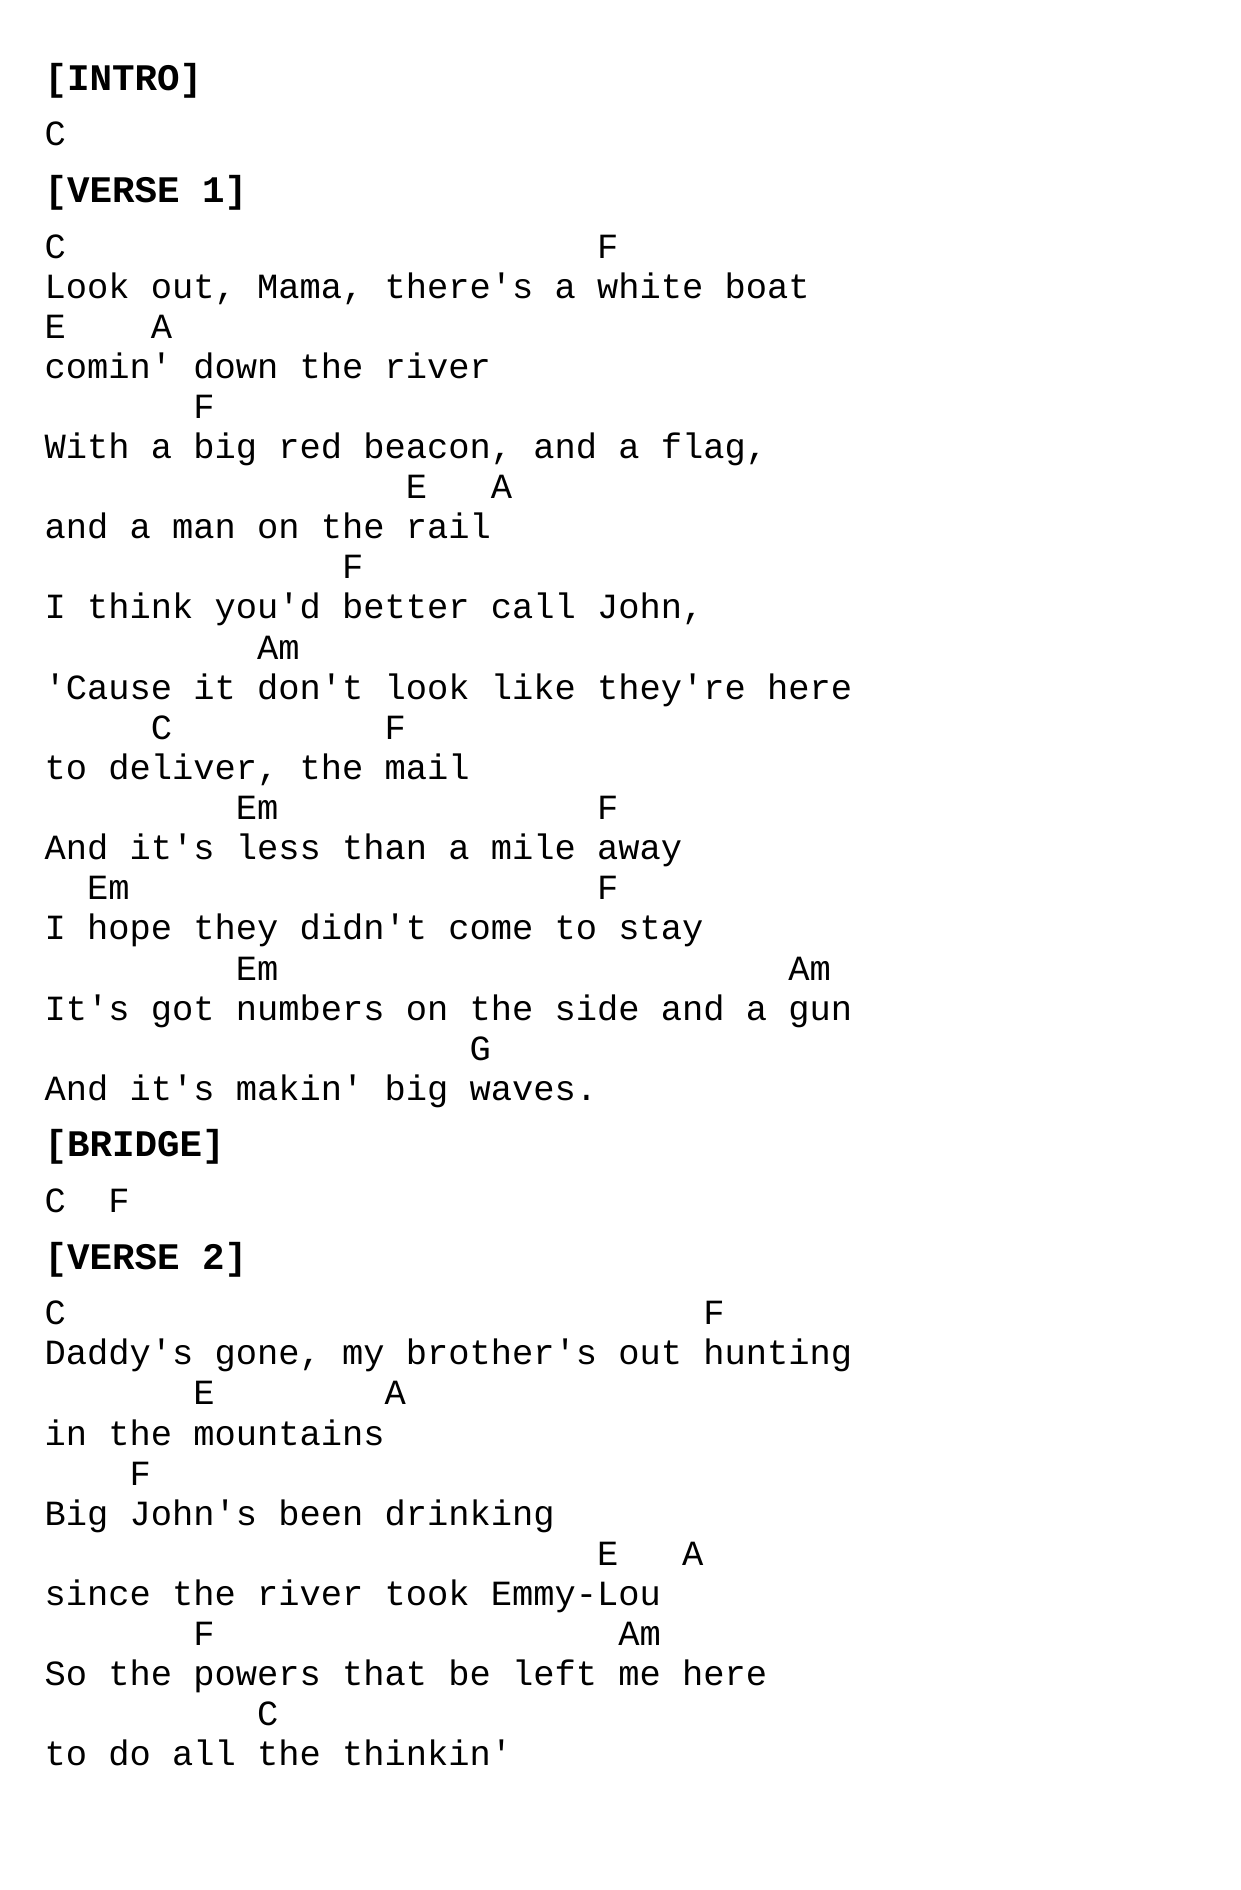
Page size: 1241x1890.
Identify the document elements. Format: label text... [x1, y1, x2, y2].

text comin' down the river [44, 349, 1063, 389]
text F [44, 549, 1063, 589]
text With a big red beacon, and a flag, [44, 429, 1063, 469]
text Big John's been drinking [44, 1496, 1063, 1536]
text in the mountains [44, 1415, 1063, 1456]
text Em F [44, 870, 1063, 910]
text C F [44, 1183, 1063, 1223]
text to do all the thinkin' [44, 1736, 1063, 1776]
text It's got numbers on the side and a gun [44, 991, 1063, 1031]
text And it's makin' big waves. [44, 1071, 1063, 1111]
text F [44, 389, 1063, 429]
text F [44, 1456, 1063, 1496]
text Am [44, 629, 1063, 670]
text E A [44, 1375, 1063, 1415]
subtitle [VERSE 1] [44, 171, 1063, 214]
subtitle [BRIDGE] [44, 1126, 1063, 1168]
text I hope they didn't come to stay [44, 910, 1063, 950]
text 'Cause it don't look like they're here [44, 670, 1063, 710]
text C [44, 116, 1063, 156]
text E A [44, 469, 1063, 509]
text G [44, 1031, 1063, 1071]
text So the powers that be left me here [44, 1656, 1063, 1696]
text to deliver, the mail [44, 750, 1063, 790]
text I think you'd better call John, [44, 589, 1063, 629]
subtitle [VERSE 2] [44, 1238, 1063, 1280]
text E A [44, 1536, 1063, 1576]
subtitle [INTRO] [44, 59, 1063, 102]
text and a man on the rail [44, 509, 1063, 549]
text C F [44, 710, 1063, 750]
text Look out, Mama, there's a white boat E A [44, 269, 1063, 349]
text C [44, 1696, 1063, 1736]
text since the river took Emmy-Lou [44, 1576, 1063, 1616]
text Em F [44, 790, 1063, 830]
text F Am [44, 1616, 1063, 1656]
text Em Am [44, 950, 1063, 991]
text And it's less than a mile away [44, 830, 1063, 870]
text Daddy's gone, my brother's out hunting [44, 1335, 1063, 1375]
text C F [44, 228, 1063, 269]
text C F [44, 1295, 1063, 1335]
